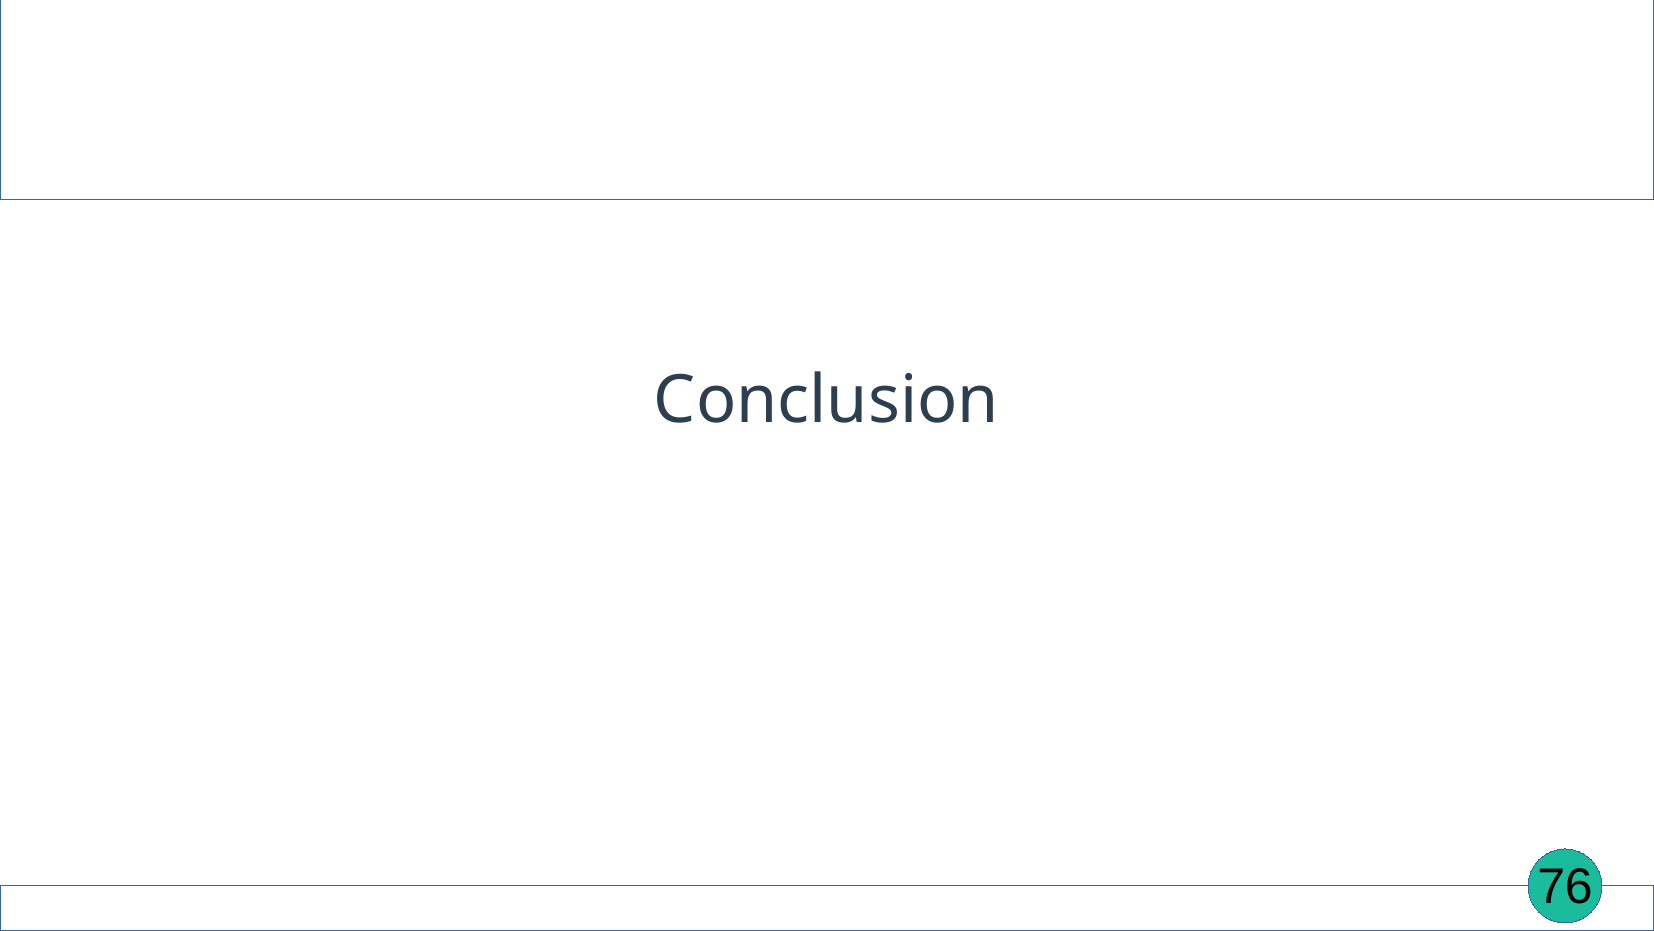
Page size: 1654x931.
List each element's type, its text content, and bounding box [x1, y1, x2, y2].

subtitle Conclusion [82, 37, 1571, 757]
